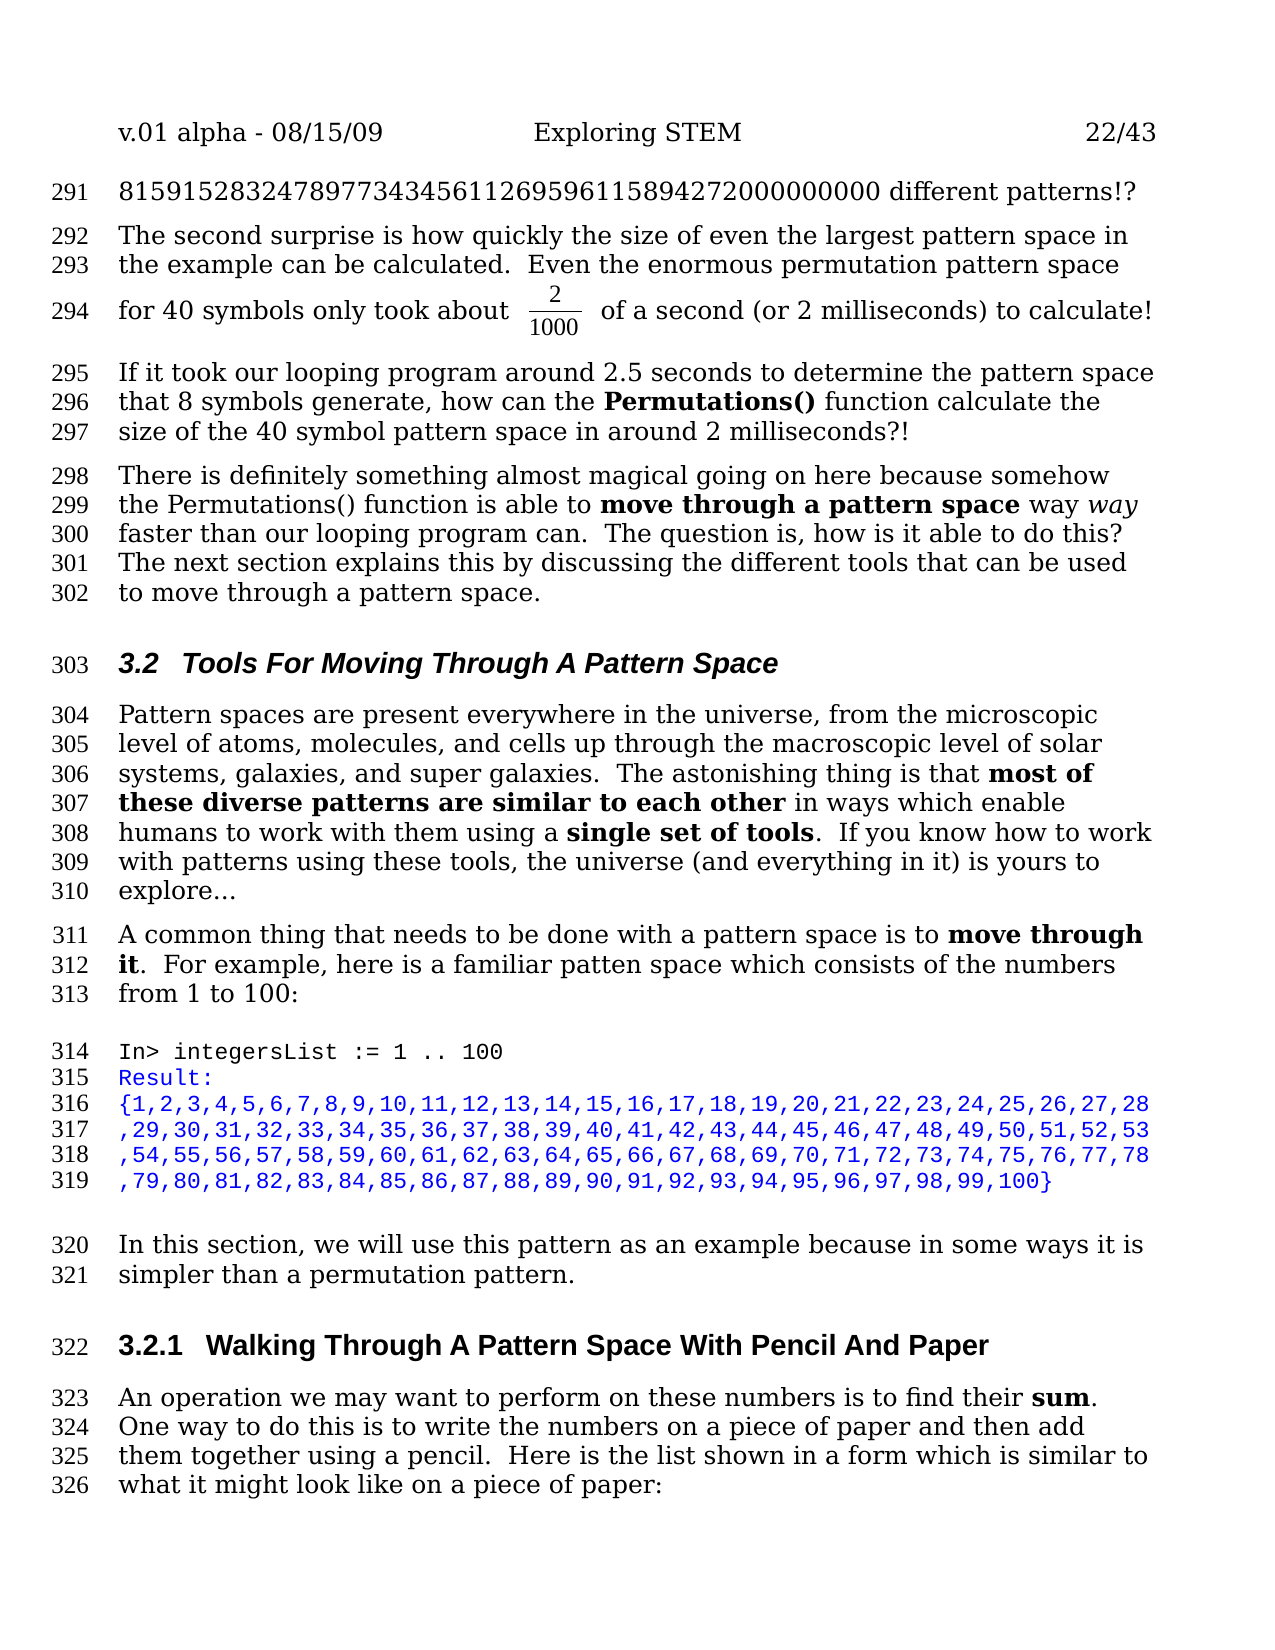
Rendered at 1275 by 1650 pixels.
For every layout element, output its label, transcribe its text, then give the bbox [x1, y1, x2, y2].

text If it took our looping program around 2.5 seconds to determine the pattern space that 8 symbols generate, how can the Permutations() function calculate the size of the 40 symbol pattern space in around 2 milliseconds?! [118, 358, 1157, 446]
text A common thing that needs to be done with a pattern space is to move through it. For example, here is a familiar patten space which consists of the numbers from 1 to 100: [118, 920, 1157, 1008]
text Pattern spaces are present everywhere in the universe, from the microscopic level of atoms, molecules, and cells up through the macroscopic level of solar systems, galaxies, and super galaxies. The astonishing thing is that most of these diverse patterns are similar to each other in ways which enable humans to work with them using a single set of tools. If you know how to work with patterns using these tools, the universe (and everything in it) is yours to explore... [118, 700, 1157, 905]
subtitle Tools For Moving Through A Pattern Space [118, 646, 1157, 679]
text In> integersList := 1 .. 100 [118, 1040, 1157, 1066]
subtitle Walking Through A Pattern Space With Pencil And Paper [118, 1328, 1157, 1362]
text The second surprise is how quickly the size of even the largest pattern space in the example can be calculated. Even the enormous permutation pattern space for 40 symbols only took aboutof a second (or 2 milliseconds) to calculate! [118, 221, 1157, 343]
text There is definitely something almost magical going on here because somehow the Permutations() function is able to move through a pattern space way way faster than our looping program can. The question is, how is it able to do this? The next section explains this by discussing the different tools that can be used to move through a pattern space. [118, 461, 1157, 607]
text Result: {1,2,3,4,5,6,7,8,9,10,11,12,13,14,15,16,17,18,19,20,21,22,23,24,25,26,27,28,29,30,31,32,33,34,35,36,37,38,39,40,41,42,43,44,45,46,47,48,49,50,51,52,53,54,55,56,57,58,59,60,61,62,63,64,65,66,67,68,69,70,71,72,73,74,75,76,77,78,79,80,81,82,83,84,85,86,87,88,89,90,91,92,93,94,95,96,97,98,99,100} [118, 1066, 1157, 1196]
text An operation we may want to perform on these numbers is to find their sum. One way to do this is to write the numbers on a piece of paper and then add them together using a pencil. Here is the list shown in a form which is similar to what it might look like on a piece of paper: [118, 1382, 1157, 1499]
text In this section, we will use this pattern as an example because in some ways it is simpler than a permutation pattern. [118, 1231, 1157, 1289]
text 815915283247897734345611269596115894272000000000 different patterns!? [118, 177, 1157, 206]
